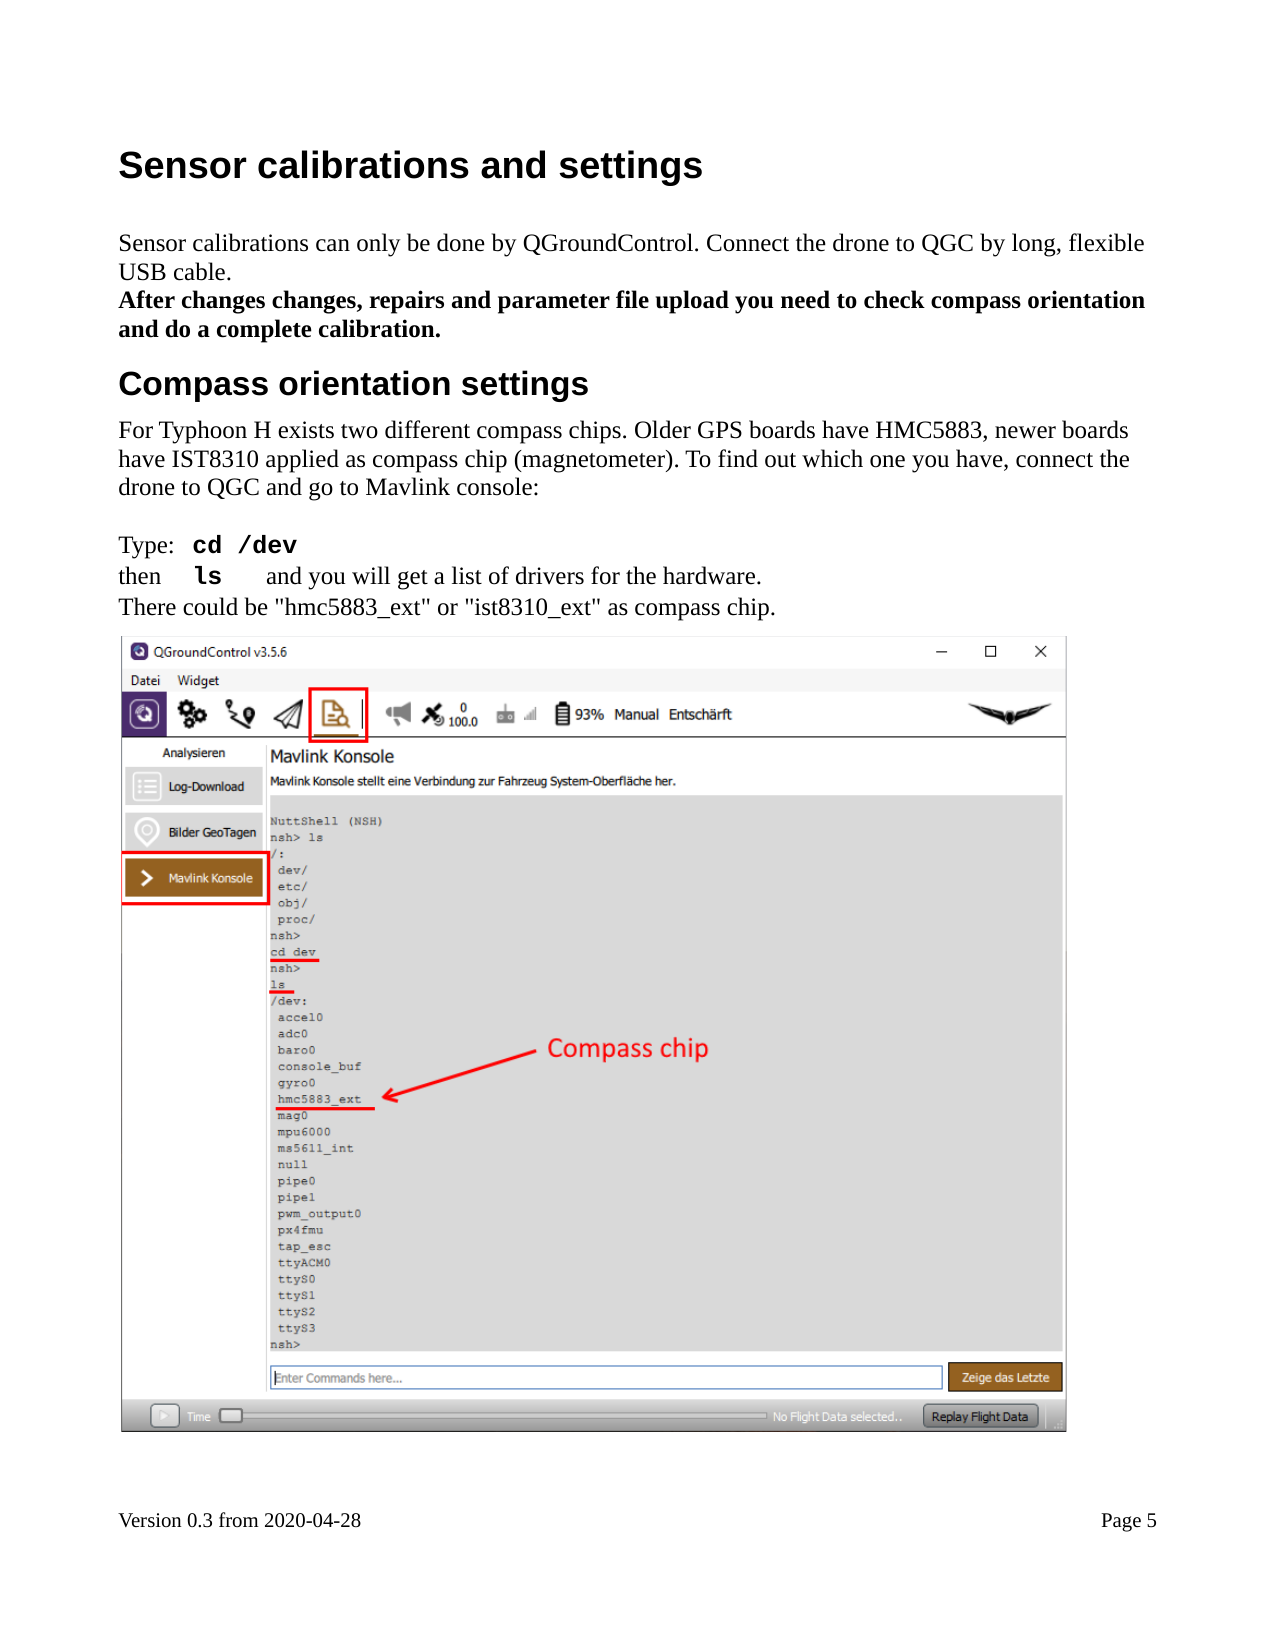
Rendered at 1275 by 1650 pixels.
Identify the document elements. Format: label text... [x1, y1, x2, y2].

picture [121, 636, 1067, 1432]
text There could be "hmc5883_ext" or "ist8310_ext" as compass chip. [118, 592, 1157, 620]
text Sensor calibrations can only be done by QGroundControl. Connect the drone to QGC by long, flexible USB cable. [118, 228, 1157, 286]
subtitle Compass orientation settings [118, 364, 1157, 402]
text Type: cd /dev [118, 530, 1157, 561]
text then ls and you will get a list of drivers for the hardware. [118, 561, 1157, 592]
subtitle Sensor calibrations and settings [118, 143, 1157, 187]
text After changes changes, repairs and parameter file upload you need to check compass orientation and do a complete calibration. [118, 286, 1157, 343]
text For Typhoon H exists two different compass chips. Older GPS boards have HMC5883, newer boards have IST8310 applied as compass chip (magnetometer). To find out which one you have, connect the drone to QGC and go to Mavlink console: [118, 415, 1157, 501]
